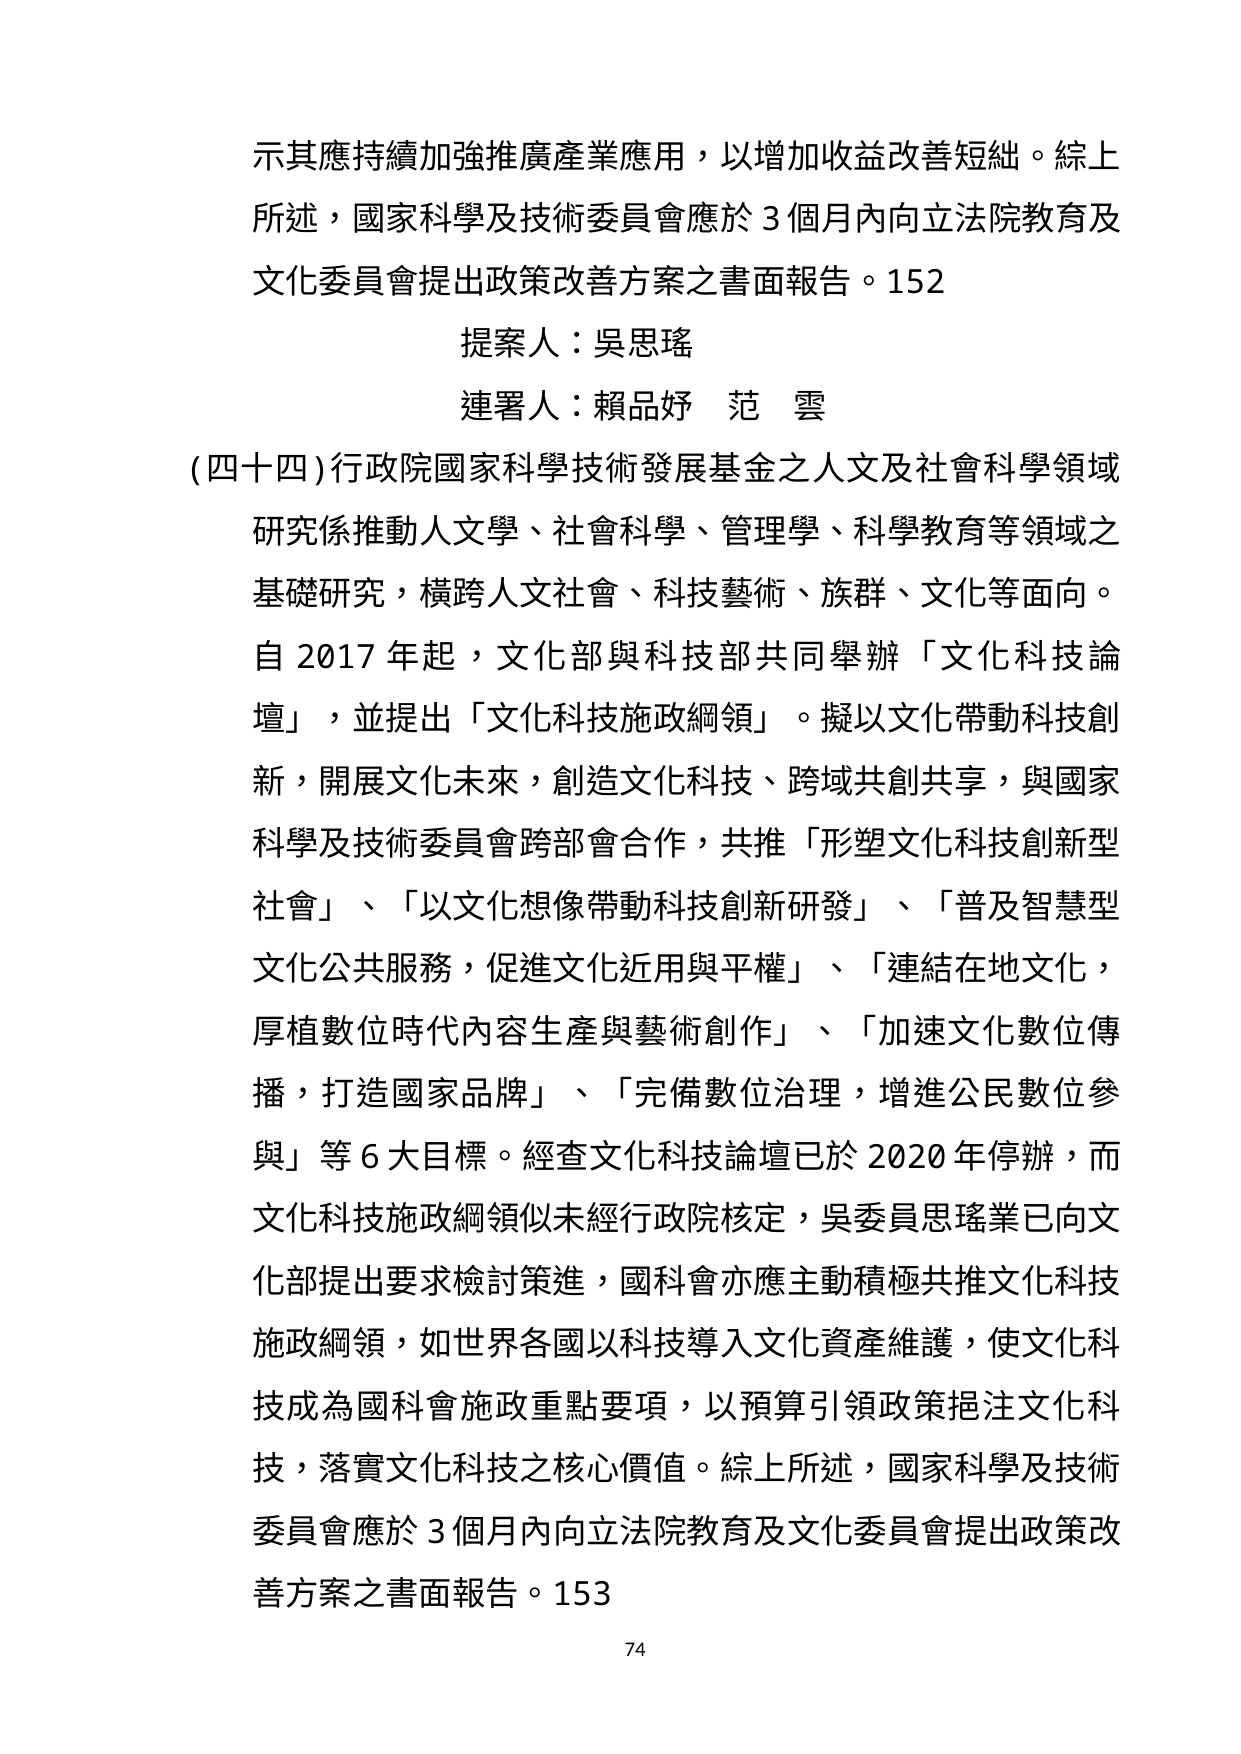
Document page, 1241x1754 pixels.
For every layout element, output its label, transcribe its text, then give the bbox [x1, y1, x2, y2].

text 連署人：賴品妤 范 雲 [460, 362, 1122, 425]
text 提案人：吳思瑤 [460, 300, 1122, 362]
text 示其應持續加強推廣產業應用，以增加收益改善短絀。綜上所述，國家科學及技術委員會應於3個月內向立法院教育及文化委員會提出政策改善方案之書面報告。152 [185, 112, 1122, 300]
text (四十四)行政院國家科學技術發展基金之人文及社會科學領域研究係推動人文學、社會科學、管理學、科學教育等領域之基礎研究，橫跨人文社會、科技藝術、族群、文化等面向。自2017年起，文化部與科技部共同舉辦「文化科技論壇」，並提出「文化科技施政綱領」。擬以文化帶動科技創新，開展文化未來，創造文化科技、跨域共創共享，與國家科學及技術委員會跨部會合作，共推「形塑文化科技創新型社會」、「以文化想像帶動科技創新研發」、「普及智慧型文化公共服務，促進文化近用與平權」、「連結在地文化，厚植數位時代內容生產與藝術創作」、「加速文化數位傳播，打造國家品牌」、「完備數位治理，增進公民數位參與」等6大目標。經查文化科技論壇已於2020年停辦，而文化科技施政綱領似未經行政院核定，吳委員思瑤業已向文化部提出要求檢討策進，國科會亦應主動積極共推文化科技施政綱領，如世界各國以科技導入文化資產維護，使文化科技成為國科會施政重點要項，以預算引領政策挹注文化科技，落實文化科技之核心價值。綜上所述，國家科學及技術委員會應於3個月內向立法院教育及文化委員會提出政策改善方案之書面報告。153 [185, 425, 1122, 1612]
